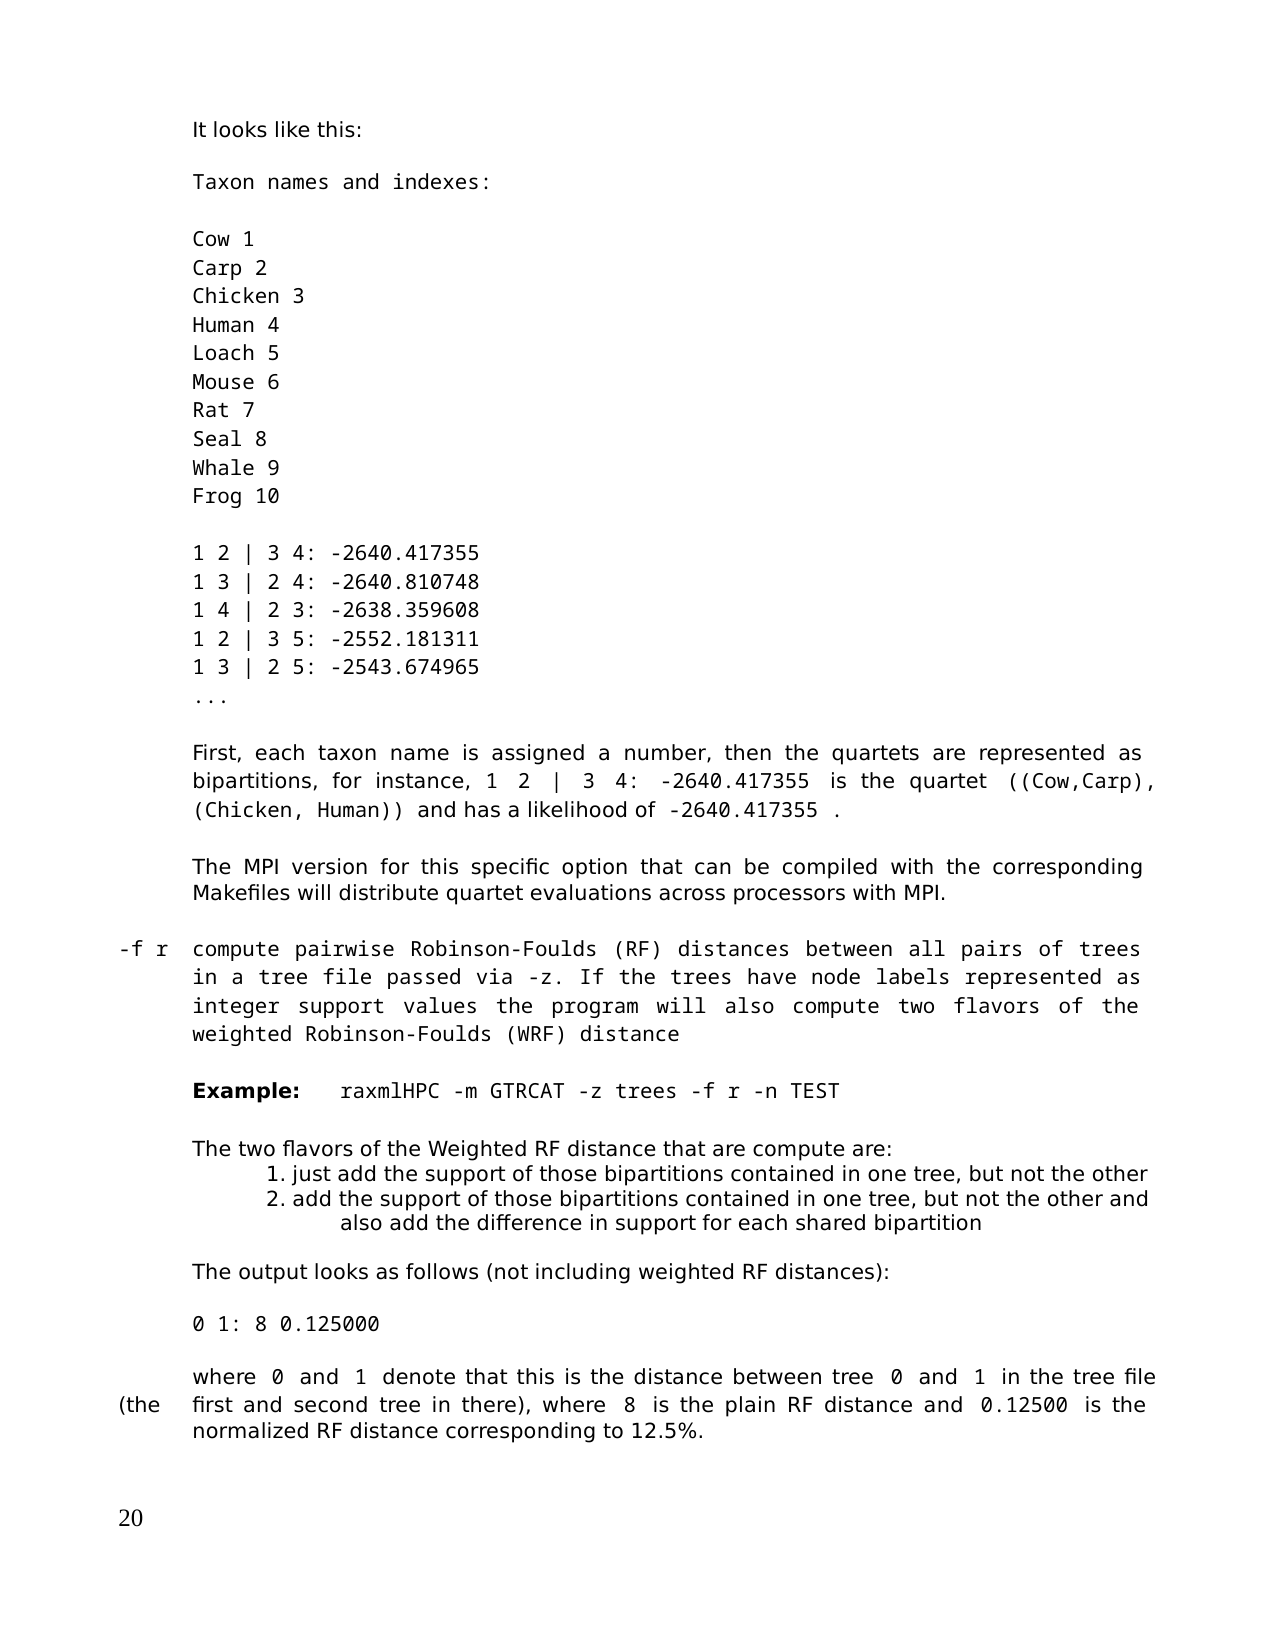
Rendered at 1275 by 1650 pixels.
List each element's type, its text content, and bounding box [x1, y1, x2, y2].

text Cow 1 [118, 224, 1157, 253]
text The MPI version for this specific option that can be compiled with the corresponding Makefiles will distribute quartet evaluations across processors with MPI. [118, 852, 1157, 905]
text 1 3 | 2 5: -2543.674965 [118, 652, 1157, 681]
text Seal 8 [118, 424, 1157, 452]
text 1 2 | 3 4: -2640.417355 [118, 538, 1157, 567]
text Whale 9 [118, 452, 1157, 481]
text ... [118, 681, 1157, 709]
text Carp 2 [118, 253, 1157, 281]
text Chicken 3 [118, 281, 1157, 310]
text 2. add the support of those bipartitions contained in one tree, but not the other and also add the difference in support for each shared bipartition [118, 1186, 1157, 1235]
text where 0 and 1 denote that this is the distance between tree 0 and 1 in the tree file (the first and second tree in there), where 8 is the plain RF distance and 0.12500 is the normalized RF distance corresponding to 12.5%. [118, 1362, 1157, 1443]
text Human 4 [118, 310, 1157, 338]
text The two flavors of the Weighted RF distance that are compute are: [118, 1133, 1157, 1162]
text 0 1: 8 0.125000 [118, 1309, 1157, 1337]
text Mouse 6 [118, 367, 1157, 395]
text Frog 10 [118, 481, 1157, 509]
text 1. just add the support of those bipartitions contained in one tree, but not the other [118, 1162, 1157, 1186]
text Taxon names and indexes: [118, 167, 1157, 196]
text 1 3 | 2 4: -2640.810748 [118, 567, 1157, 595]
text 1 2 | 3 5: -2552.181311 [118, 624, 1157, 652]
text Example: raxmlHPC -m GTRCAT -z trees -f r -n TEST [118, 1076, 1157, 1105]
text Loach 5 [118, 338, 1157, 367]
text -f r compute pairwise Robinson-Foulds (RF) distances between all pairs of trees in a tree file passed via -z. If the trees have node labels represented as integer support values the program will also compute two flavors of the weighted Robinson-Foulds (WRF) distance [118, 934, 1157, 1048]
text 1 4 | 2 3: -2638.359608 [118, 595, 1157, 624]
text It looks like this: [118, 118, 1157, 143]
text Rat 7 [118, 395, 1157, 424]
text First, each taxon name is assigned a number, then the quartets are represented as bipartitions, for instance, 1 2 | 3 4: -2640.417355 is the quartet ((Cow,Carp), (Chicken, Human)) and has a likelihood of -2640.417355 . [118, 738, 1157, 823]
text The output looks as follows (not including weighted RF distances): [118, 1260, 1157, 1284]
